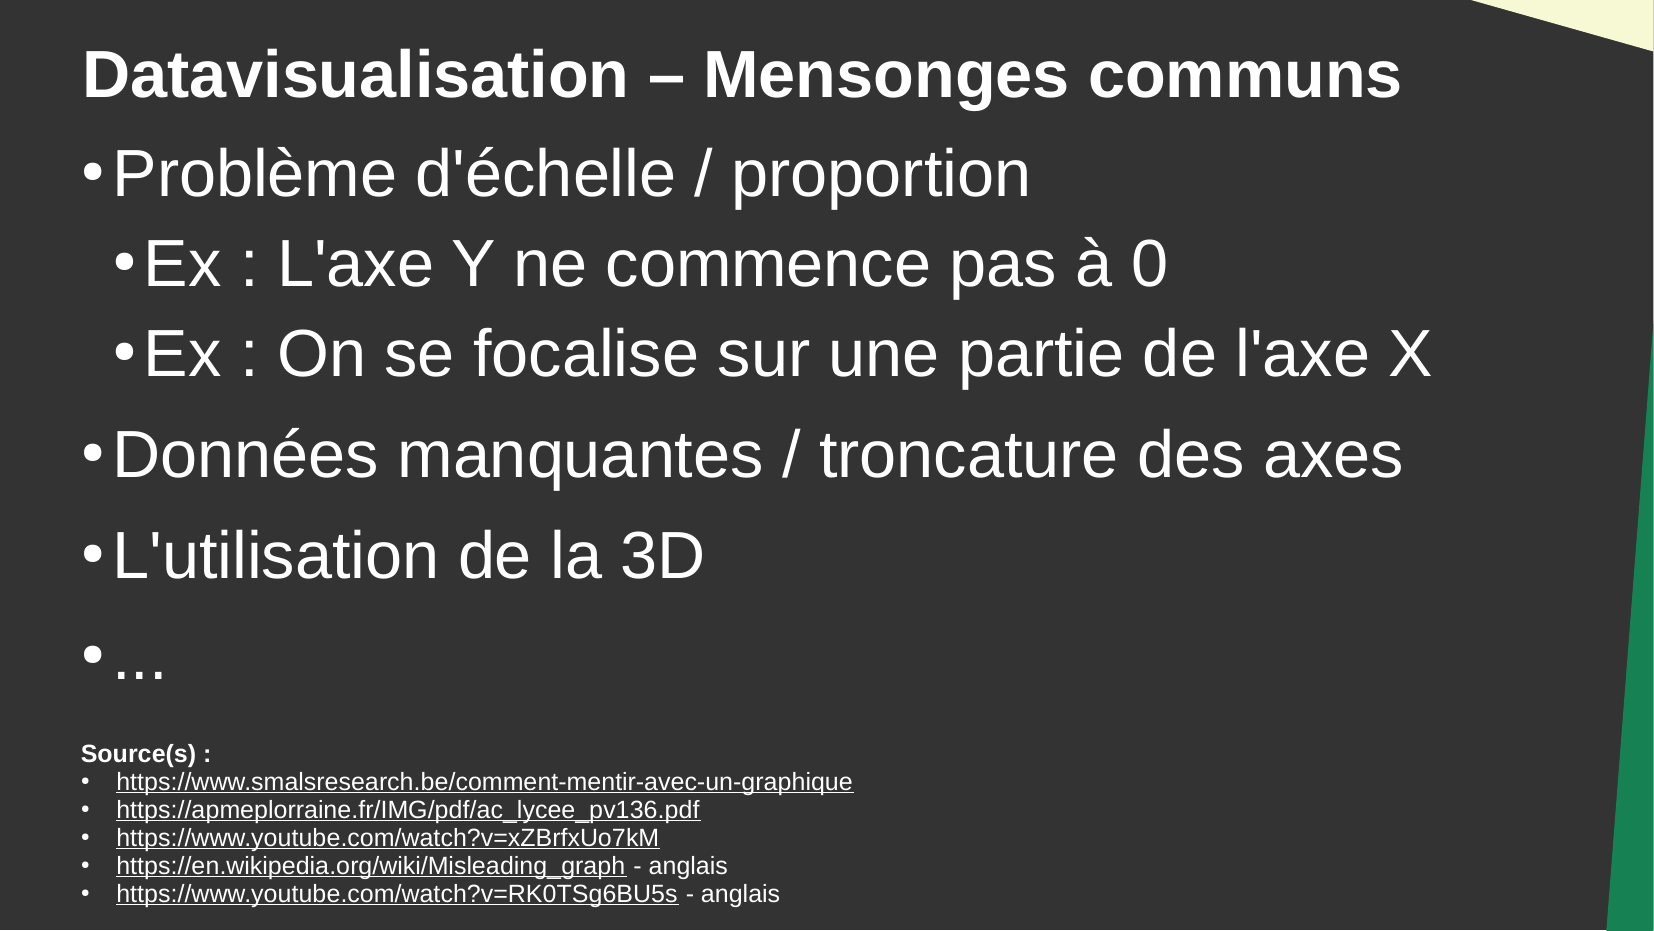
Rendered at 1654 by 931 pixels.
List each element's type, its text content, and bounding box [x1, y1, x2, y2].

text_box Source(s) : https://www.smalsresearch.be/comment-mentir-avec-un-graphique https://apmeplorraine.fr/IMG/pdf/ac_lycee_pv136.pdf https://www.youtube.com/watch?v=xZBrfxUo7kM https://en.wikipedia.org/wiki/Misleading_graph - anglais https://www.youtube.com/watch?v=RK0TSg6BU5s - anglais [66, 732, 1483, 916]
list Problème d'échelle / proportion Ex : L'axe Y ne commence pas à 0 Ex : On se focalise sur une partie de l'axe X Données manquantes / troncature des axes L'utilisation de la 3D ... [80, 135, 1619, 697]
title Datavisualisation – Mensonges communs [82, 37, 1571, 122]
text_box [1471, 0, 1654, 52]
text_box [1606, 314, 1654, 931]
